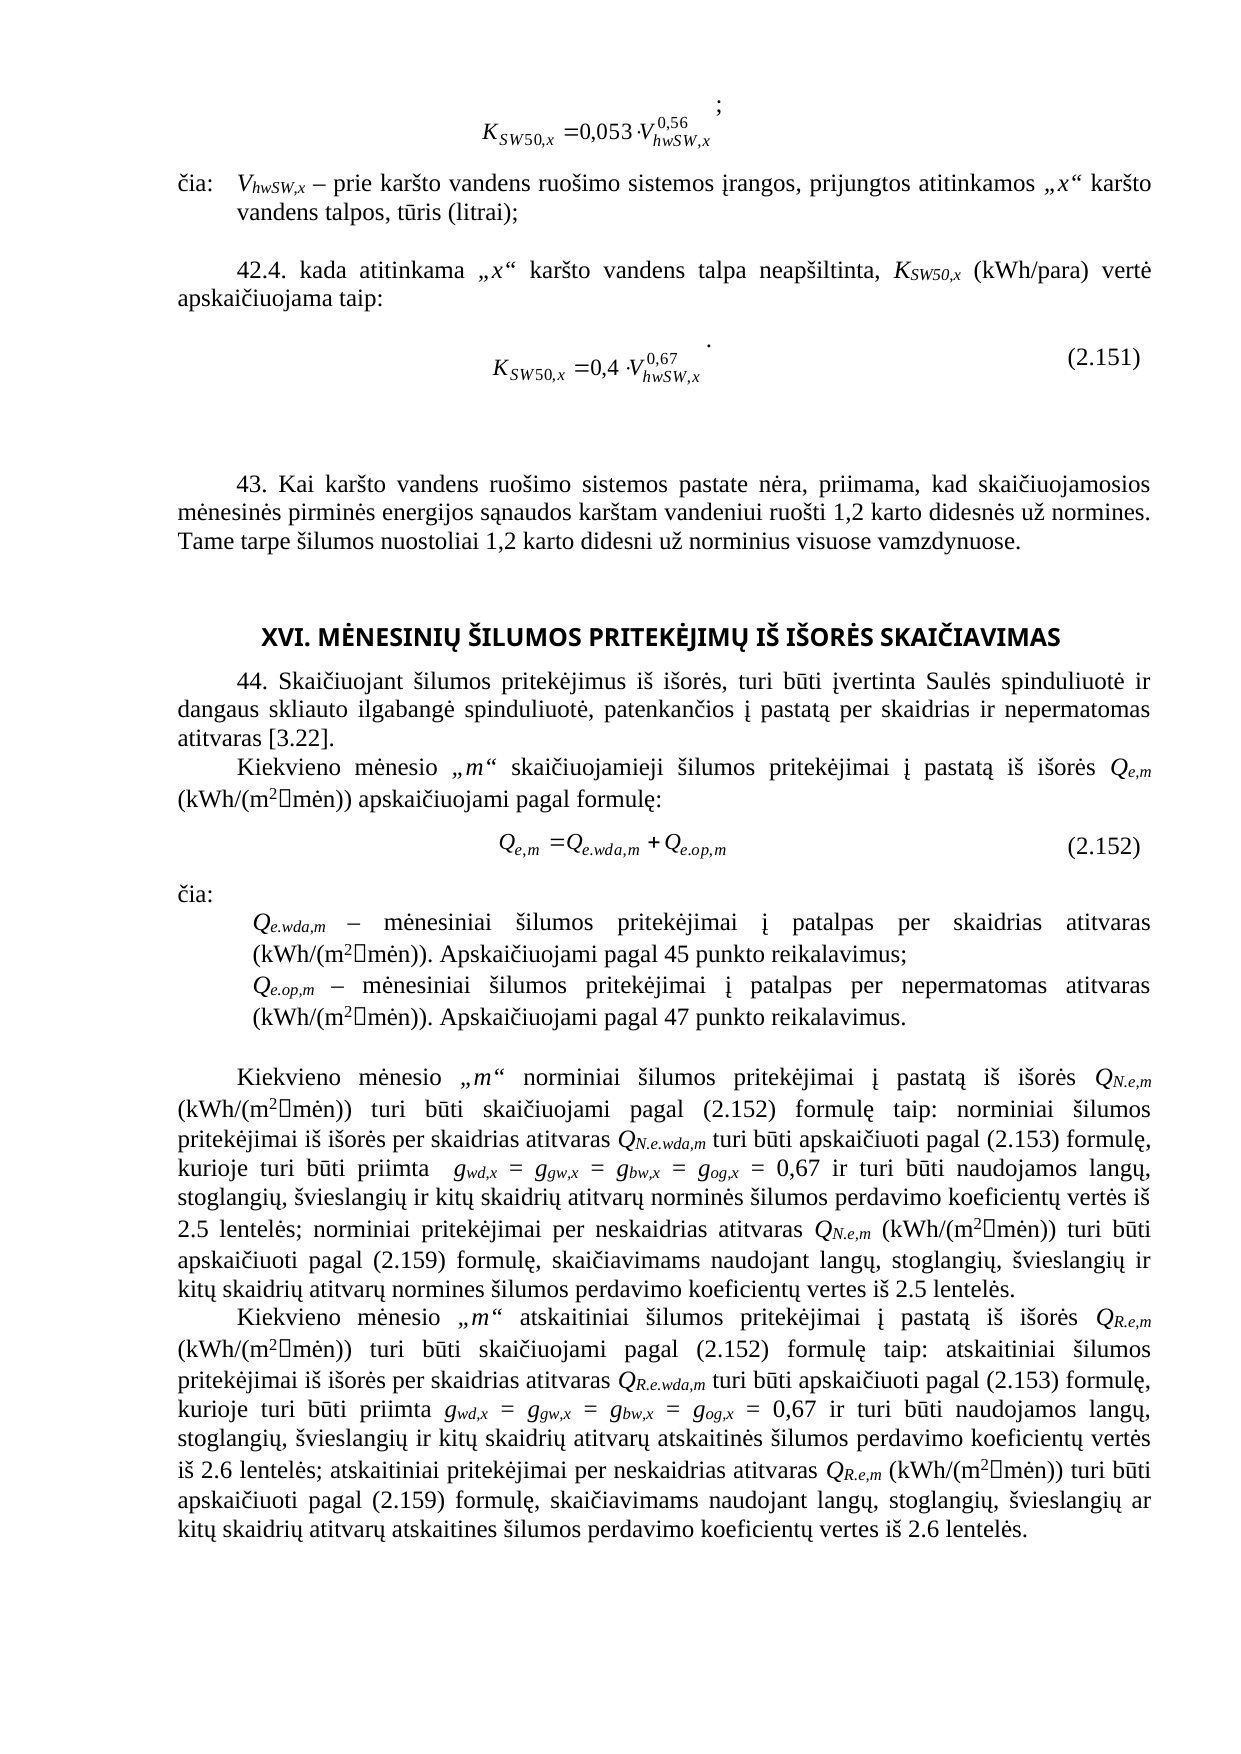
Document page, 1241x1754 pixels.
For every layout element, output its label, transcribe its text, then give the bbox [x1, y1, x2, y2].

text XVI. Mėnesinių Šilumos pritekėjimų iš išorės skaičiavimas [177, 620, 1152, 654]
table_header . [177, 312, 1023, 404]
text Kiekvieno mėnesio „m“ skaičiuojamieji šilumos pritekėjimai į pastatą iš išorės Qe,m (kWh/(m2mėn)) apskaičiuojami pagal formulę: [177, 752, 1152, 815]
text 42.4. kada atitinkama „x“ karšto vandens talpa neapšiltinta, KSW50,x (kWh/para) vertė apskaičiuojama taip: [177, 255, 1152, 312]
table_header (2.151) [1023, 312, 1152, 404]
text Qe.wda,m – mėnesiniai šilumos pritekėjimai į patalpas per skaidrias atitvaras (kWh/(m2mėn)). Apskaičiuojami pagal 45 punkto reikalavimus; [252, 907, 1152, 970]
text čia: [177, 879, 1152, 907]
text 43. Kai karšto vandens ruošimo sistemos pastate nėra, priimama, kad skaičiuojamosios mėnesinės pirminės energijos sąnaudos karštam vandeniui ruošti 1,2 karto didesnės už normines. Tame tarpe šilumos nuostoliai 1,2 karto didesni už norminius visuose vamzdynuose. [177, 469, 1152, 555]
table_header [1023, 89, 1152, 168]
text 44. Skaičiuojant šilumos pritekėjimus iš išorės, turi būti įvertinta Saulės spinduliuotė ir dangaus skliauto ilgabangė spinduliuotė, patenkančios į pastatą per skaidrias ir nepermatomas atitvaras [3.22]. [177, 666, 1152, 752]
table_header [177, 815, 1049, 879]
table_header ; [177, 89, 1023, 168]
text Kiekvieno mėnesio „m“ norminiai šilumos pritekėjimai į pastatą iš išorės QN.e,m (kWh/(m2mėn)) turi būti skaičiuojami pagal (2.152) formulę taip: norminiai šilumos pritekėjimai iš išorės per skaidrias atitvaras QN.e.wda,m turi būti apskaičiuoti pagal (2.153) formulę, kurioje turi būti priimta gwd,x = ggw,x = gbw,x = gog,x = 0,67 ir turi būti naudojamos langų, stoglangių, švieslangių ir kitų skaidrių atitvarų norminės šilumos perdavimo koeficientų vertės iš 2.5 lentelės; norminiai pritekėjimai per neskaidrias atitvaras QN.e,m (kWh/(m2mėn)) turi būti apskaičiuoti pagal (2.159) formulę, skaičiavimams naudojant langų, stoglangių, švieslangių ir kitų skaidrių atitvarų normines šilumos perdavimo koeficientų vertes iš 2.5 lentelės. [177, 1062, 1152, 1302]
table_header (2.152) [1049, 815, 1152, 879]
text Qe.op,m – mėnesiniai šilumos pritekėjimai į patalpas per nepermatomas atitvaras (kWh/(m2mėn)). Apskaičiuojami pagal 47 punkto reikalavimus. [252, 970, 1152, 1033]
text čia: VhwSW,x – prie karšto vandens ruošimo sistemos įrangos, prijungtos atitinkamos „x“ karšto vandens talpos, tūris (litrai); [177, 168, 1152, 226]
text Kiekvieno mėnesio „m“ atskaitiniai šilumos pritekėjimai į pastatą iš išorės QR.e,m (kWh/(m2mėn)) turi būti skaičiuojami pagal (2.152) formulę taip: atskaitiniai šilumos pritekėjimai iš išorės per skaidrias atitvaras QR.e.wda,m turi būti apskaičiuoti pagal (2.153) formulę, kurioje turi būti priimta gwd,x = ggw,x = gbw,x = gog,x = 0,67 ir turi būti naudojamos langų, stoglangių, švieslangių ir kitų skaidrių atitvarų atskaitinės šilumos perdavimo koeficientų vertės iš 2.6 lentelės; atskaitiniai pritekėjimai per neskaidrias atitvaras QR.e,m (kWh/(m2mėn)) turi būti apskaičiuoti pagal (2.159) formulę, skaičiavimams naudojant langų, stoglangių, švieslangių ar kitų skaidrių atitvarų atskaitines šilumos perdavimo koeficientų vertes iš 2.6 lentelės. [177, 1302, 1152, 1543]
